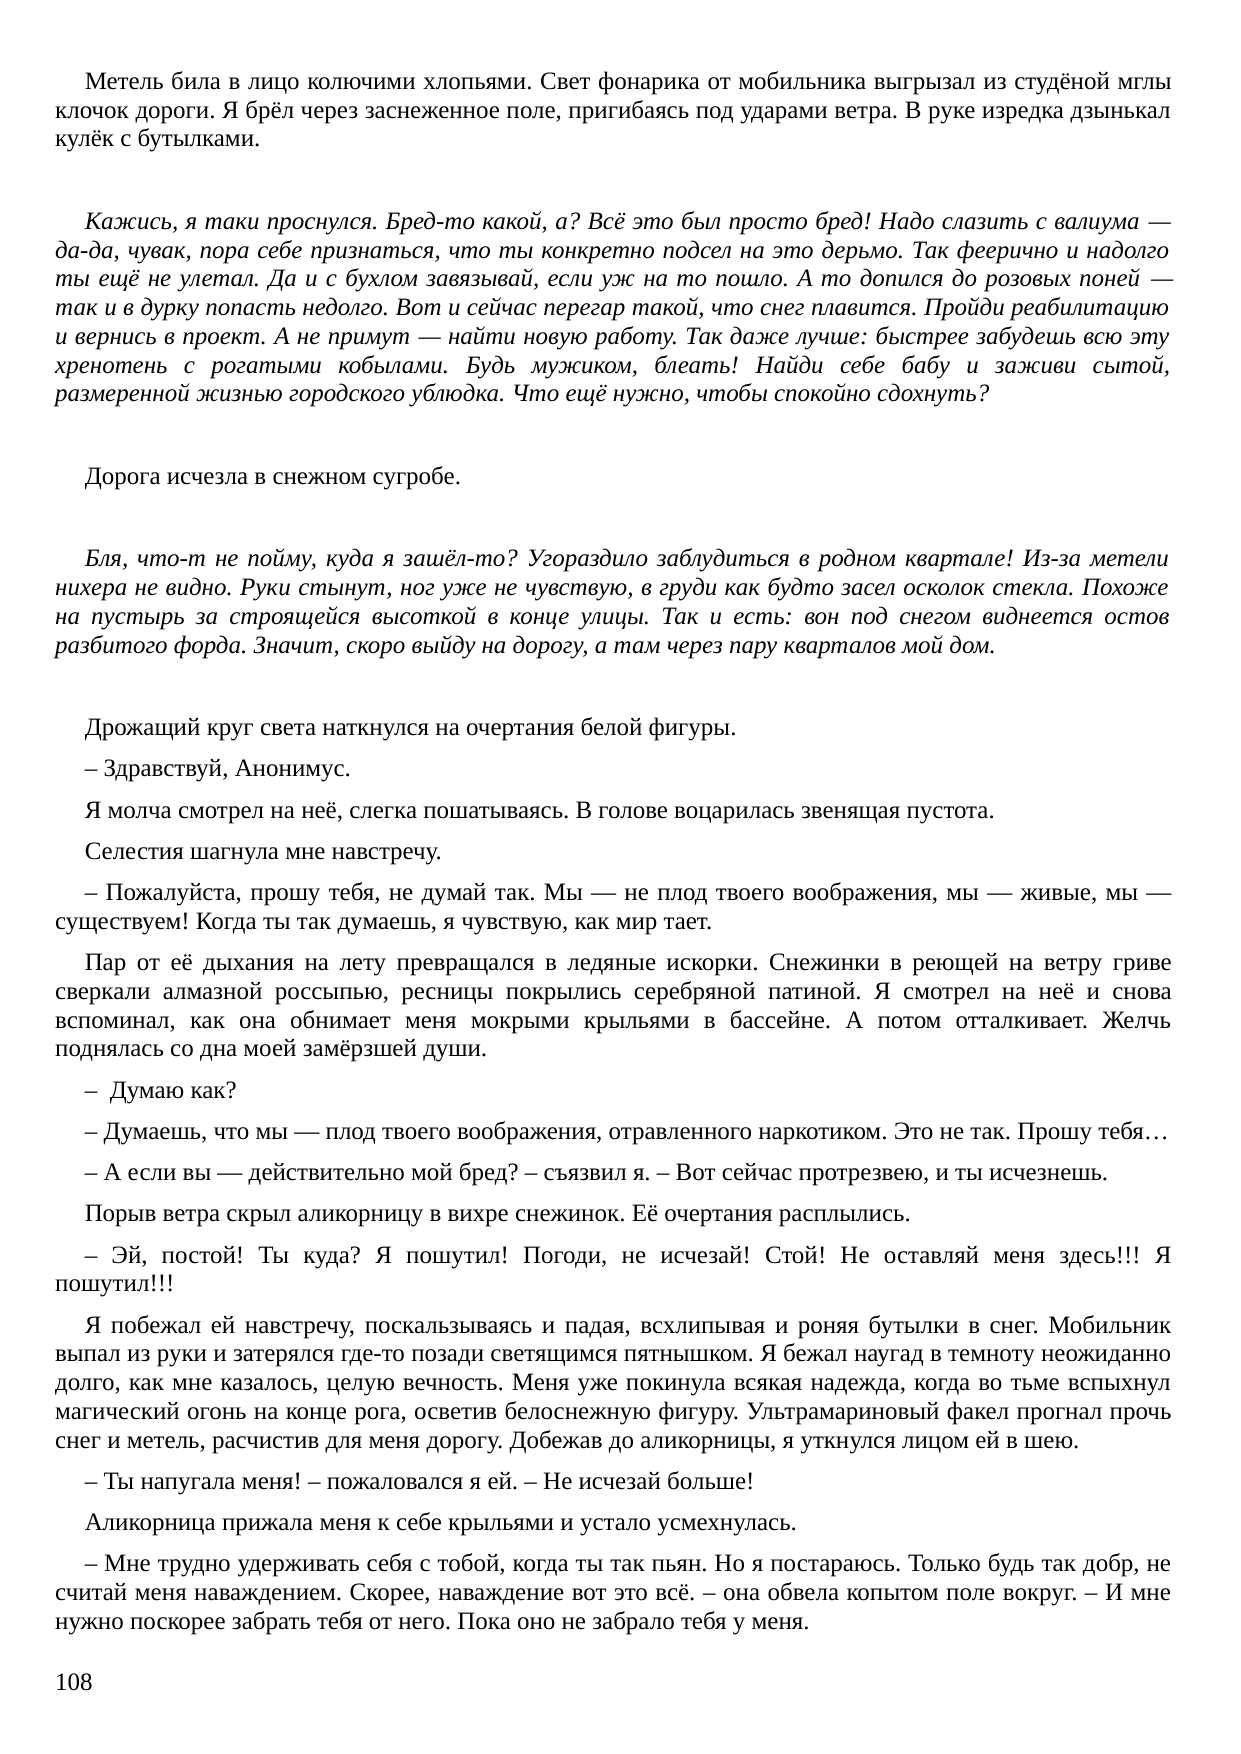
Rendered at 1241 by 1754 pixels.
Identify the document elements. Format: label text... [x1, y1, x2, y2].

text Пар от её дыхания на лету превращался в ледяные искорки. Снежинки в реющей на ветру гриве сверкали алмазной россыпью, ресницы покрылись серебряной патиной. Я смотрел на неё и снова вспоминал, как она обнимает меня мокрыми крыльями в бассейне. А потом отталкивает. Желчь поднялась со дна моей замёрзшей души. [55, 947, 1173, 1062]
text Я побежал ей навстречу, поскальзываясь и падая, всхлипывая и роняя бутылки в снег. Мобильник выпал из руки и затерялся где-то позади светящимся пятнышком. Я бежал наугад в темноту неожиданно долго, как мне казалось, целую вечность. Меня уже покинула всякая надежда, когда во тьме вспыхнул магический огонь на конце рога, осветив белоснежную фигуру. Ультрамариновый факел прогнал прочь снег и метель, расчистив для меня дорогу. Добежав до аликорницы, я уткнулся лицом ей в шею. [55, 1310, 1173, 1453]
text – А если вы — действительно мой бред? – съязвил я. – Вот сейчас протрезвею, и ты исчезнешь. [55, 1157, 1173, 1186]
text – Думаю как? [55, 1075, 1173, 1103]
text Бля, что-т не пойму, куда я зашёл-то? Угораздило заблудиться в родном квартале! Из-за метели нихера не видно. Руки стынут, ног уже не чувствую, в груди как будто засел осколок стекла. Похоже на пустырь за строящейся высоткой в конце улицы. Так и есть: вон под снегом виднеется остов разбитого форда. Значит, скоро выйду на дорогу, а там через пару кварталов мой дом. [55, 543, 1173, 658]
text – Мне трудно удерживать себя с тобой, когда ты так пьян. Но я постараюсь. Только будь так добр, не считай меня наваждением. Скорее, наваждение вот это всё. – она обвела копытом поле вокруг. – И мне нужно поскорее забрать тебя от него. Пока оно не забрало тебя у меня. [55, 1548, 1173, 1635]
text Дрожащий круг света наткнулся на очертания белой фигуры. [55, 712, 1173, 741]
text – Пожалуйста, прошу тебя, не думай так. Мы — не плод твоего воображения, мы — живые, мы — существуем! Когда ты так думаешь, я чувствую, как мир тает. [55, 877, 1173, 935]
text – Ты напугала меня! – пожаловался я ей. – Не исчезай больше! [55, 1466, 1173, 1495]
text Селестия шагнула мне навстречу. [55, 836, 1173, 865]
text Я молча смотрел на неё, слегка пошатываясь. В голове воцарилась звенящая пустота. [55, 795, 1173, 823]
text Метель била в лицо колючими хлопьями. Свет фонарика от мобильника выгрызал из студёной мглы клочок дороги. Я брёл через заснеженное поле, пригибаясь под ударами ветра. В руке изредка дзынькал кулёк с бутылками. [55, 66, 1173, 152]
text Дорога исчезла в снежном сугробе. [55, 461, 1173, 490]
text – Здравствуй, Анонимус. [55, 753, 1173, 782]
text – Эй, постой! Ты куда? Я пошутил! Погоди, не исчезай! Стой! Не оставляй меня здесь!!! Я пошутил!!! [55, 1240, 1173, 1297]
text Кажись, я таки проснулся. Бред-то какой, а? Всё это был просто бред! Надо слазить с валиума — да-да, чувак, пора себе признаться, что ты конкретно подсел на это дерьмо. Так феерично и надолго ты ещё не улетал. Да и с бухлом завязывай, если уж на то пошло. А то допился до розовых поней — так и в дурку попасть недолго. Вот и сейчас перегар такой, что снег плавится. Пройди реабилитацию и вернись в проект. А не примут — найти новую работу. Так даже лучше: быстрее забудешь всю эту хренотень с рогатыми кобылами. Будь мужиком, блеать! Найди себе бабу и заживи сытой, размеренной жизнью городского ублюдка. Что ещё нужно, чтобы спокойно сдохнуть? [55, 206, 1173, 407]
text Порыв ветра скрыл аликорницу в вихре снежинок. Её очертания расплылись. [55, 1198, 1173, 1227]
text Аликорница прижала меня к себе крыльями и устало усмехнулась. [55, 1507, 1173, 1536]
text – Думаешь, что мы — плод твоего воображения, отравленного наркотиком. Это не так. Прошу тебя… [55, 1116, 1173, 1145]
